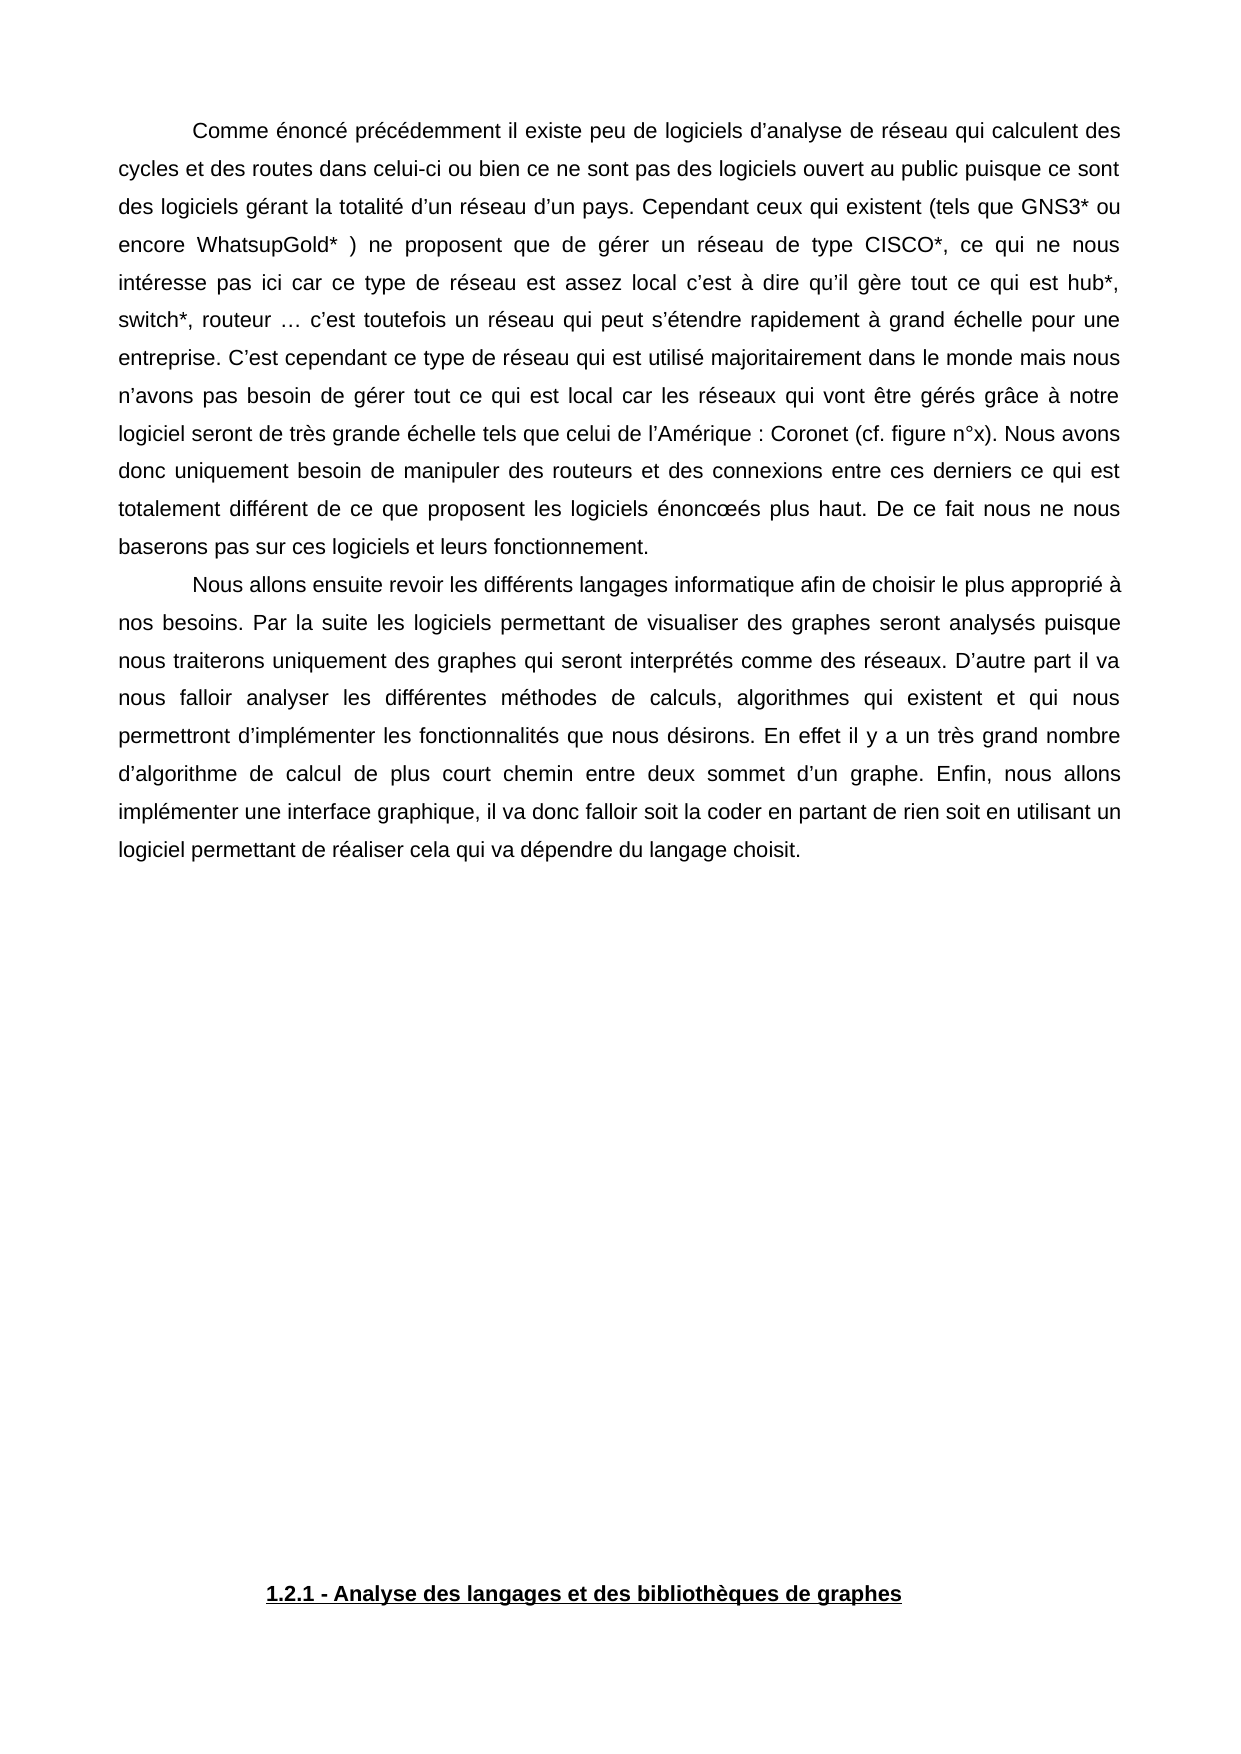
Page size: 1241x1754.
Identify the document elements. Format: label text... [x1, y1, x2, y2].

text Nous allons ensuite revoir les différents langages informatique afin de choisir le plus approprié à nos besoins. Par la suite les logiciels permettant de visualiser des graphes seront analysés puisque nous traiterons uniquement des graphes qui seront interprétés comme des réseaux. D’autre part il va nous falloir analyser les différentes méthodes de calculs, algorithmes qui existent et qui nous permettront d’implémenter les fonctionnalités que nous désirons. En effet il y a un très grand nombre d’algorithme de calcul de plus court chemin entre deux sommet d’un graphe. Enfin, nous allons implémenter une interface graphique, il va donc falloir soit la coder en partant de rien soit en utilisant un logiciel permettant de réaliser cela qui va dépendre du langage choisit. [118, 572, 1122, 862]
text Comme énoncé précédemment il existe peu de logiciels d’analyse de réseau qui calculent des cycles et des routes dans celui-ci ou bien ce ne sont pas des logiciels ouvert au public puisque ce sont des logiciels gérant la totalité d’un réseau d’un pays. Cependant ceux qui existent (tels que GNS3* ou encore WhatsupGold* ) ne proposent que de gérer un réseau de type CISCO*, ce qui ne nous intéresse pas ici car ce type de réseau est assez local c’est à dire qu’il gère tout ce qui est hub*, switch*, routeur … c’est toutefois un réseau qui peut s’étendre rapidement à grand échelle pour une entreprise. C’est cependant ce type de réseau qui est utilisé majoritairement dans le monde mais nous n’avons pas besoin de gérer tout ce qui est local car les réseaux qui vont être gérés grâce à notre logiciel seront de très grande échelle tels que celui de l’Amérique : Coronet (cf. figure n°x). Nous avons donc uniquement besoin de manipuler des routeurs et des connexions entre ces derniers ce qui est totalement différent de ce que proposent les logiciels énoncœés plus haut. De ce fait nous ne nous baserons pas sur ces logiciels et leurs fonctionnement. [118, 118, 1122, 559]
text 1.2.1 - Analyse des langages et des bibliothèques de graphes [118, 1581, 1122, 1606]
